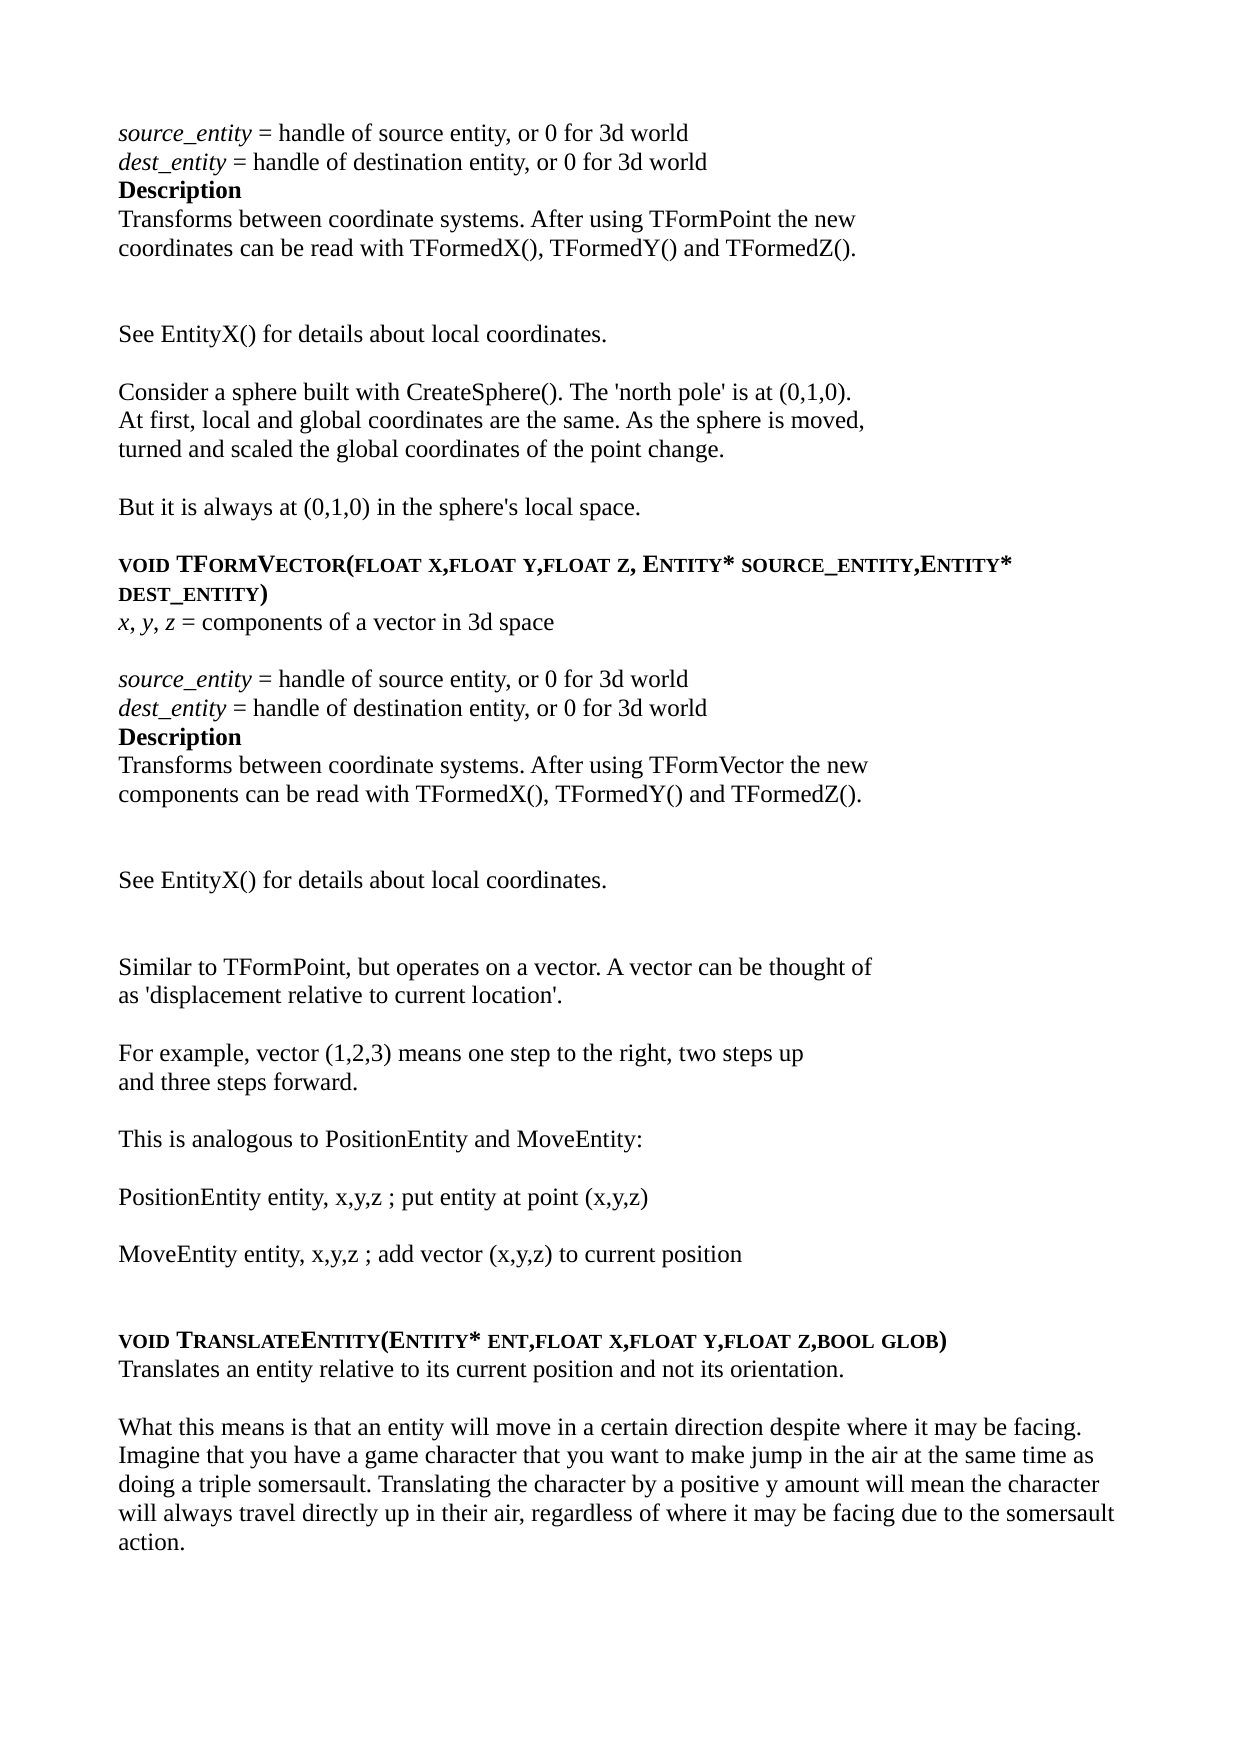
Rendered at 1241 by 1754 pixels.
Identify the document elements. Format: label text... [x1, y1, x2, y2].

text But it is always at (0,1,0) in the sphere's local space. [118, 492, 1122, 521]
text Translates an entity relative to its current position and not its orientation. What this means is that an entity will move in a certain direction despite where it may be facing. Imagine that you have a game character that you want to make jump in the air at the same time as doing a triple somersault. Translating the character by a positive y amount will mean the character will always travel directly up in their air, regardless of where it may be facing due to the somersault action. [118, 1354, 1122, 1584]
text components can be read with TFormedX(), TFormedY() and TFormedZ(). [118, 779, 1122, 808]
text void TranslateEntity(Entity* ent,float x,float y,float z,bool glob) [118, 1326, 1122, 1354]
text turned and scaled the global coordinates of the point change. [118, 434, 1122, 463]
text dest_entity = handle of destination entity, or 0 for 3d world [118, 147, 1122, 176]
text See EntityX() for details about local coordinates. [118, 319, 1122, 348]
text Description [118, 722, 1122, 751]
text as 'displacement relative to current location'. [118, 981, 1122, 1009]
text At first, local and global coordinates are the same. As the sphere is moved, [118, 406, 1122, 434]
text Transforms between coordinate systems. After using TFormVector the new [118, 751, 1122, 779]
text Similar to TFormPoint, but operates on a vector. A vector can be thought of [118, 952, 1122, 981]
text See EntityX() for details about local coordinates. [118, 866, 1122, 894]
text and three steps forward. [118, 1067, 1122, 1096]
text Description [118, 176, 1122, 204]
text This is analogous to PositionEntity and MoveEntity: [118, 1124, 1122, 1153]
text MoveEntity entity, x,y,z ; add vector (x,y,z) to current position [118, 1239, 1122, 1268]
text Consider a sphere built with CreateSphere(). The 'north pole' is at (0,1,0). [118, 377, 1122, 406]
text For example, vector (1,2,3) means one step to the right, two steps up [118, 1038, 1122, 1067]
text void TFormVector(float x,float y,float z, Entity* source_entity,Entity* dest_entity) [118, 549, 1122, 607]
text source_entity = handle of source entity, or 0 for 3d world [118, 118, 1122, 147]
text x, y, z = components of a vector in 3d space [118, 607, 1122, 636]
text coordinates can be read with TFormedX(), TFormedY() and TFormedZ(). [118, 233, 1122, 262]
text PositionEntity entity, x,y,z ; put entity at point (x,y,z) [118, 1182, 1122, 1211]
text source_entity = handle of source entity, or 0 for 3d world [118, 664, 1122, 693]
text dest_entity = handle of destination entity, or 0 for 3d world [118, 693, 1122, 722]
text Transforms between coordinate systems. After using TFormPoint the new [118, 204, 1122, 233]
